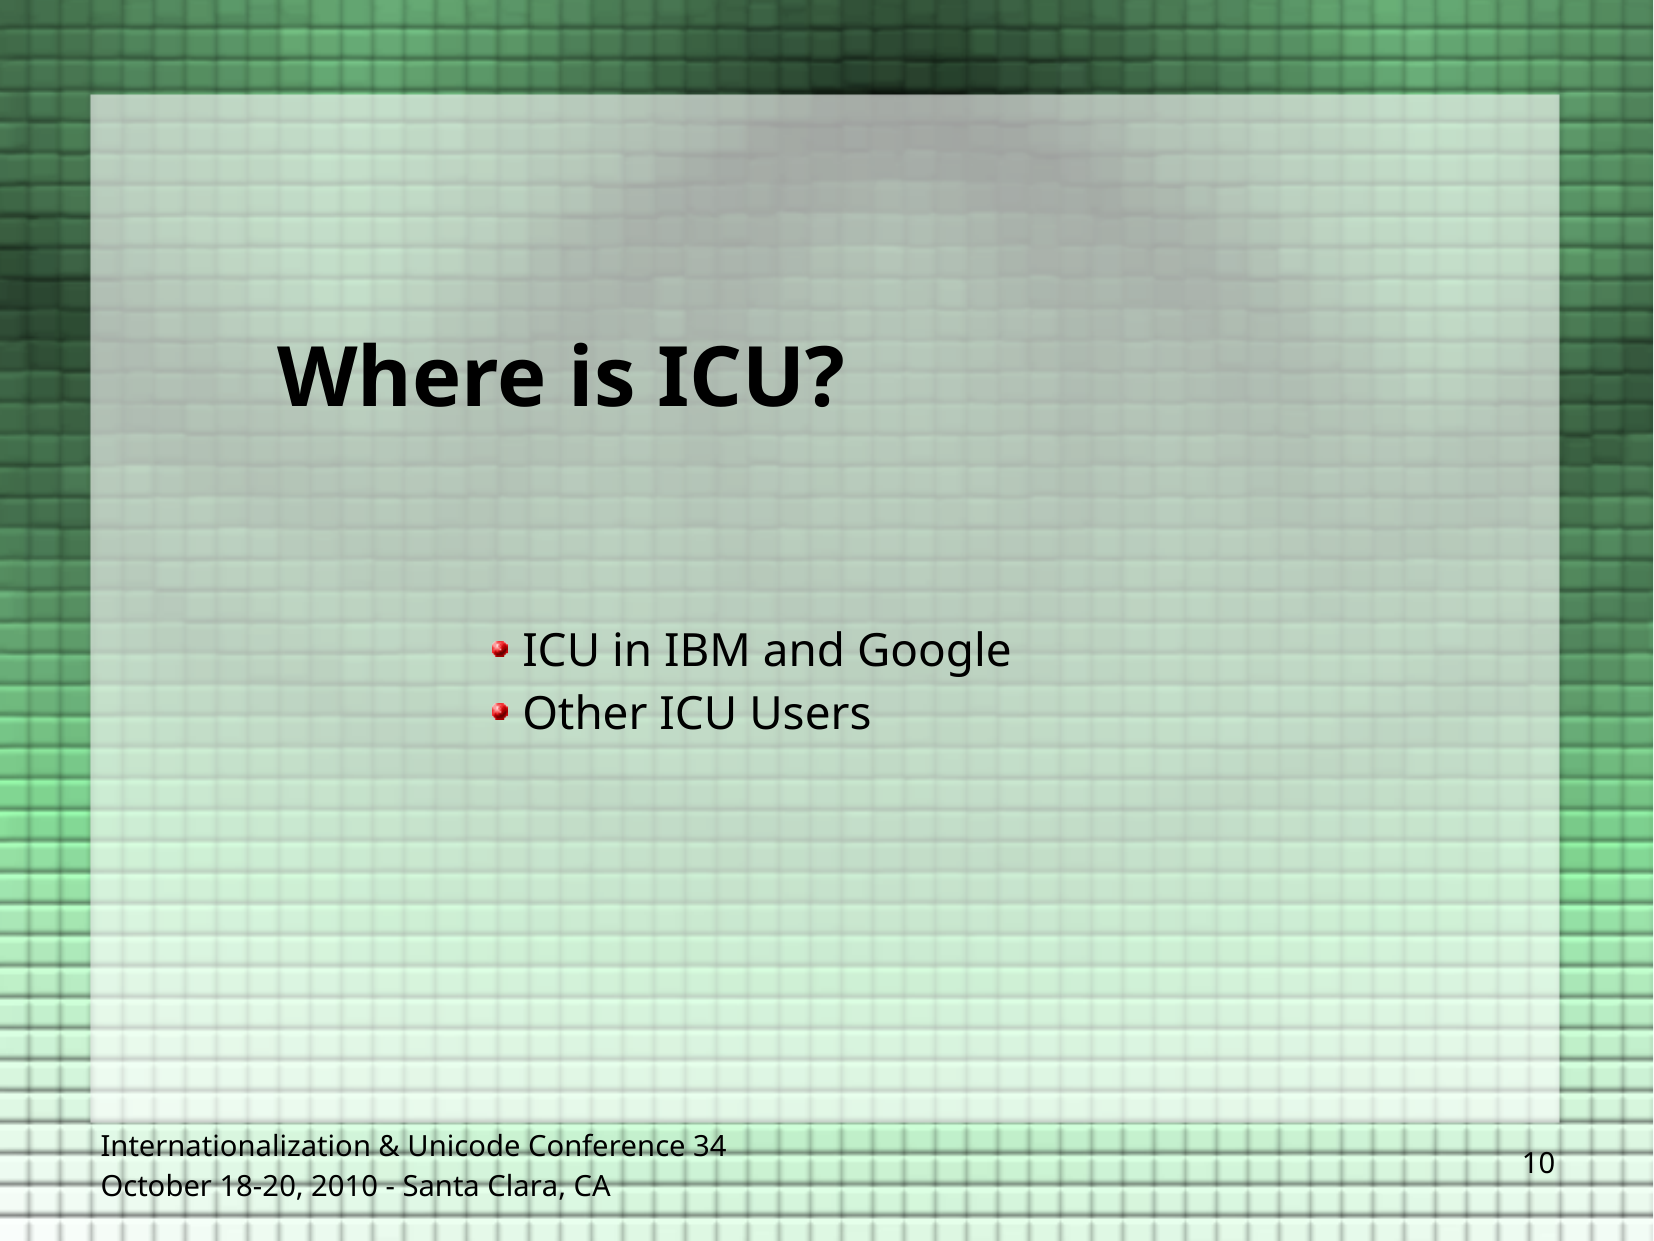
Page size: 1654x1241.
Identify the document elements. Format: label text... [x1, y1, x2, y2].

text_box ICU in IBM and Google Other ICU Users [477, 610, 971, 737]
text_box Where is ICU? [262, 309, 1276, 451]
picture [0, 0, 1654, 1241]
